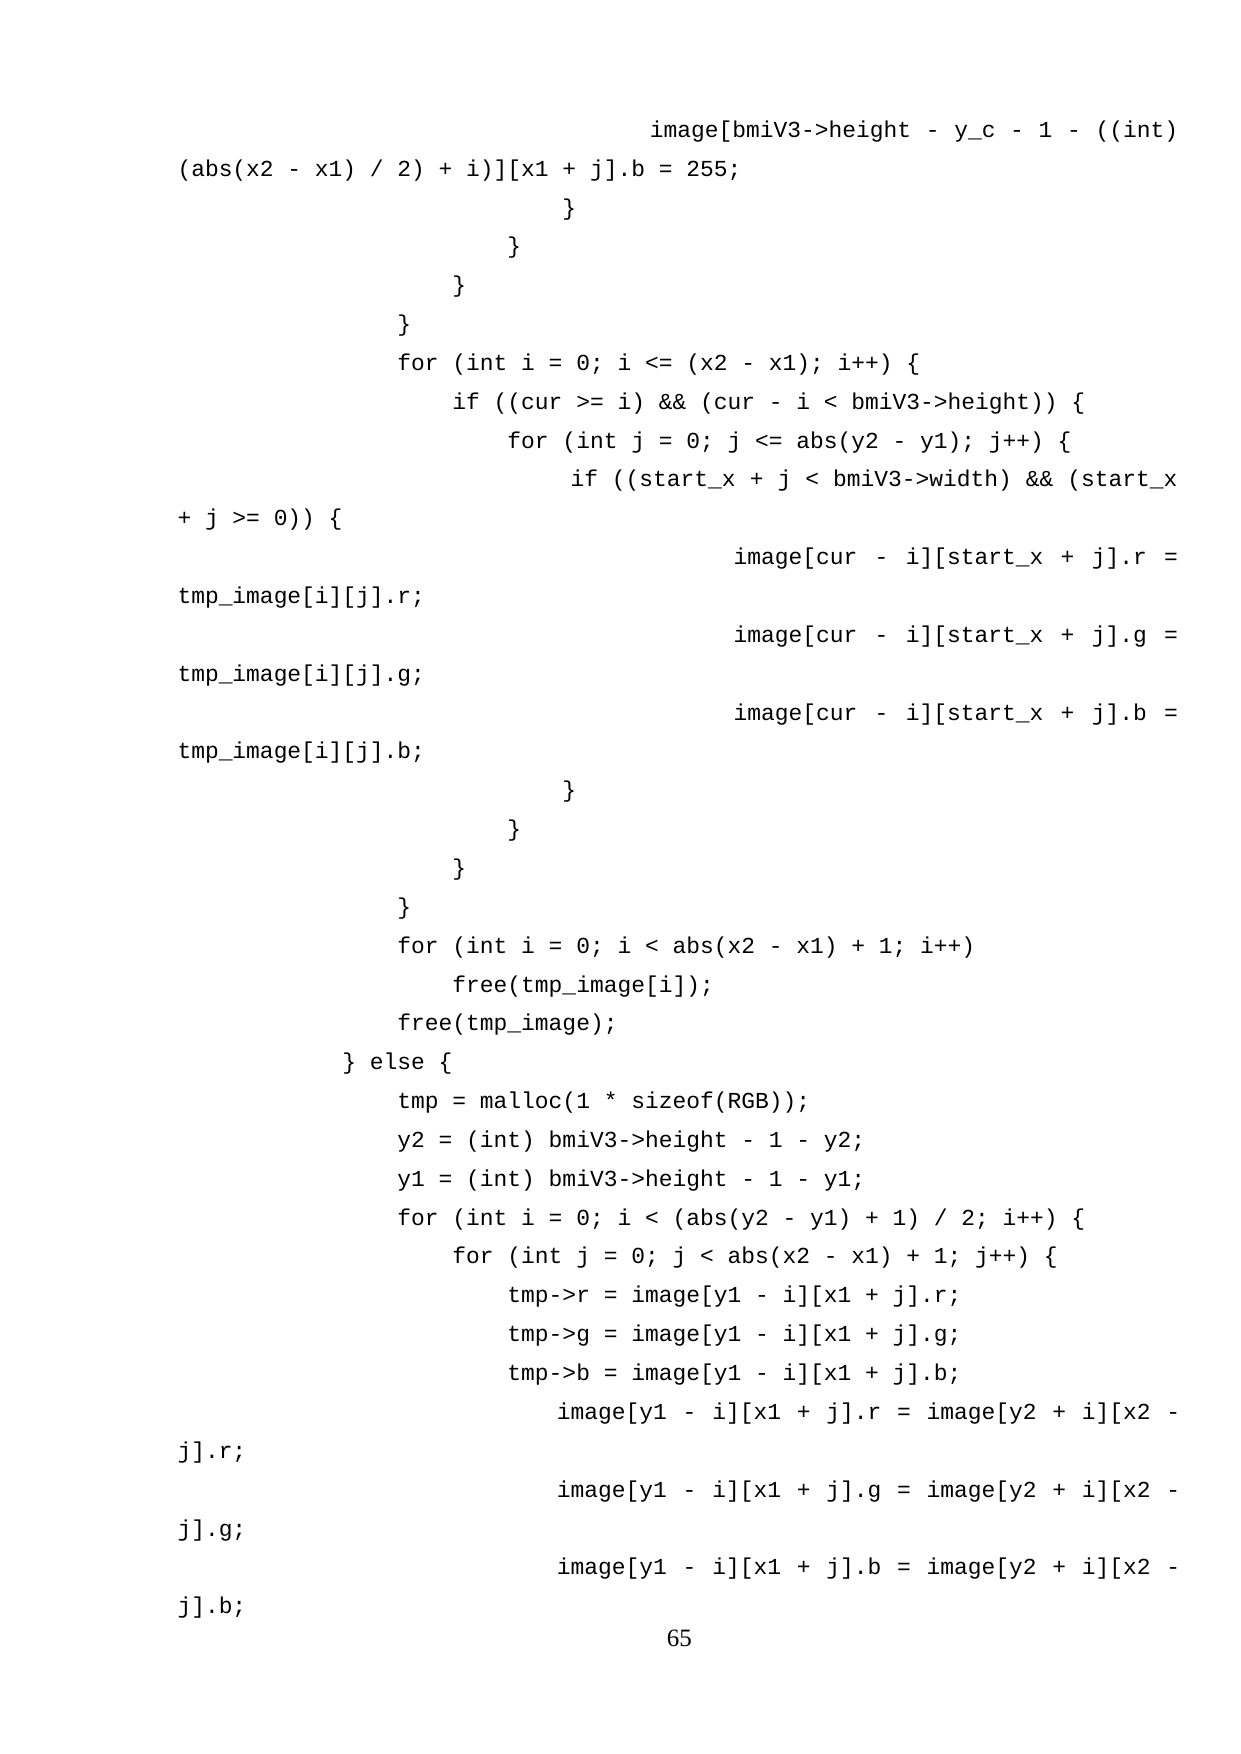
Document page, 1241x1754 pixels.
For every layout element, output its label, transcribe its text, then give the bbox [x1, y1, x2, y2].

text tmp->b = image[y1 - i][x1 + j].b; [177, 1361, 1181, 1387]
text tmp->g = image[y1 - i][x1 + j].g; [177, 1323, 1181, 1348]
text image[cur - i][start_x + j].r = tmp_image[i][j].r; [177, 546, 1181, 610]
text for (int i = 0; i < abs(x2 - x1) + 1; i++) [177, 934, 1181, 960]
text image[bmiV3->height - y_c - 1 - ((int) (abs(x2 - x1) / 2) + i)][x1 + j].b = 255; [177, 118, 1181, 183]
text } [177, 312, 1181, 338]
text } [177, 856, 1181, 882]
text for (int j = 0; j <= abs(y2 - y1); j++) { [177, 429, 1181, 455]
text if ((cur >= i) && (cur - i < bmiV3->height)) { [177, 390, 1181, 416]
text } [177, 235, 1181, 261]
text image[cur - i][start_x + j].b = tmp_image[i][j].b; [177, 701, 1181, 766]
text free(tmp_image[i]); [177, 973, 1181, 999]
text free(tmp_image); [177, 1012, 1181, 1038]
text y1 = (int) bmiV3->height - 1 - y1; [177, 1167, 1181, 1193]
text } else { [177, 1051, 1181, 1077]
text } [177, 779, 1181, 804]
text } [177, 895, 1181, 921]
text } [177, 273, 1181, 299]
text image[cur - i][start_x + j].g = tmp_image[i][j].g; [177, 623, 1181, 688]
text tmp->r = image[y1 - i][x1 + j].r; [177, 1284, 1181, 1310]
text if ((start_x + j < bmiV3->width) && (start_x + j >= 0)) { [177, 468, 1181, 533]
text } [177, 196, 1181, 222]
text y2 = (int) bmiV3->height - 1 - y2; [177, 1128, 1181, 1154]
text for (int i = 0; i <= (x2 - x1); i++) { [177, 351, 1181, 377]
text for (int j = 0; j < abs(x2 - x1) + 1; j++) { [177, 1245, 1181, 1271]
text for (int i = 0; i < (abs(y2 - y1) + 1) / 2; i++) { [177, 1206, 1181, 1232]
text tmp = malloc(1 * sizeof(RGB)); [177, 1089, 1181, 1115]
text image[y1 - i][x1 + j].r = image[y2 + i][x2 - j].r; [177, 1400, 1181, 1465]
text image[y1 - i][x1 + j].g = image[y2 + i][x2 - j].g; [177, 1478, 1181, 1543]
text } [177, 817, 1181, 843]
text image[y1 - i][x1 + j].b = image[y2 + i][x2 - j].b; [177, 1556, 1181, 1621]
